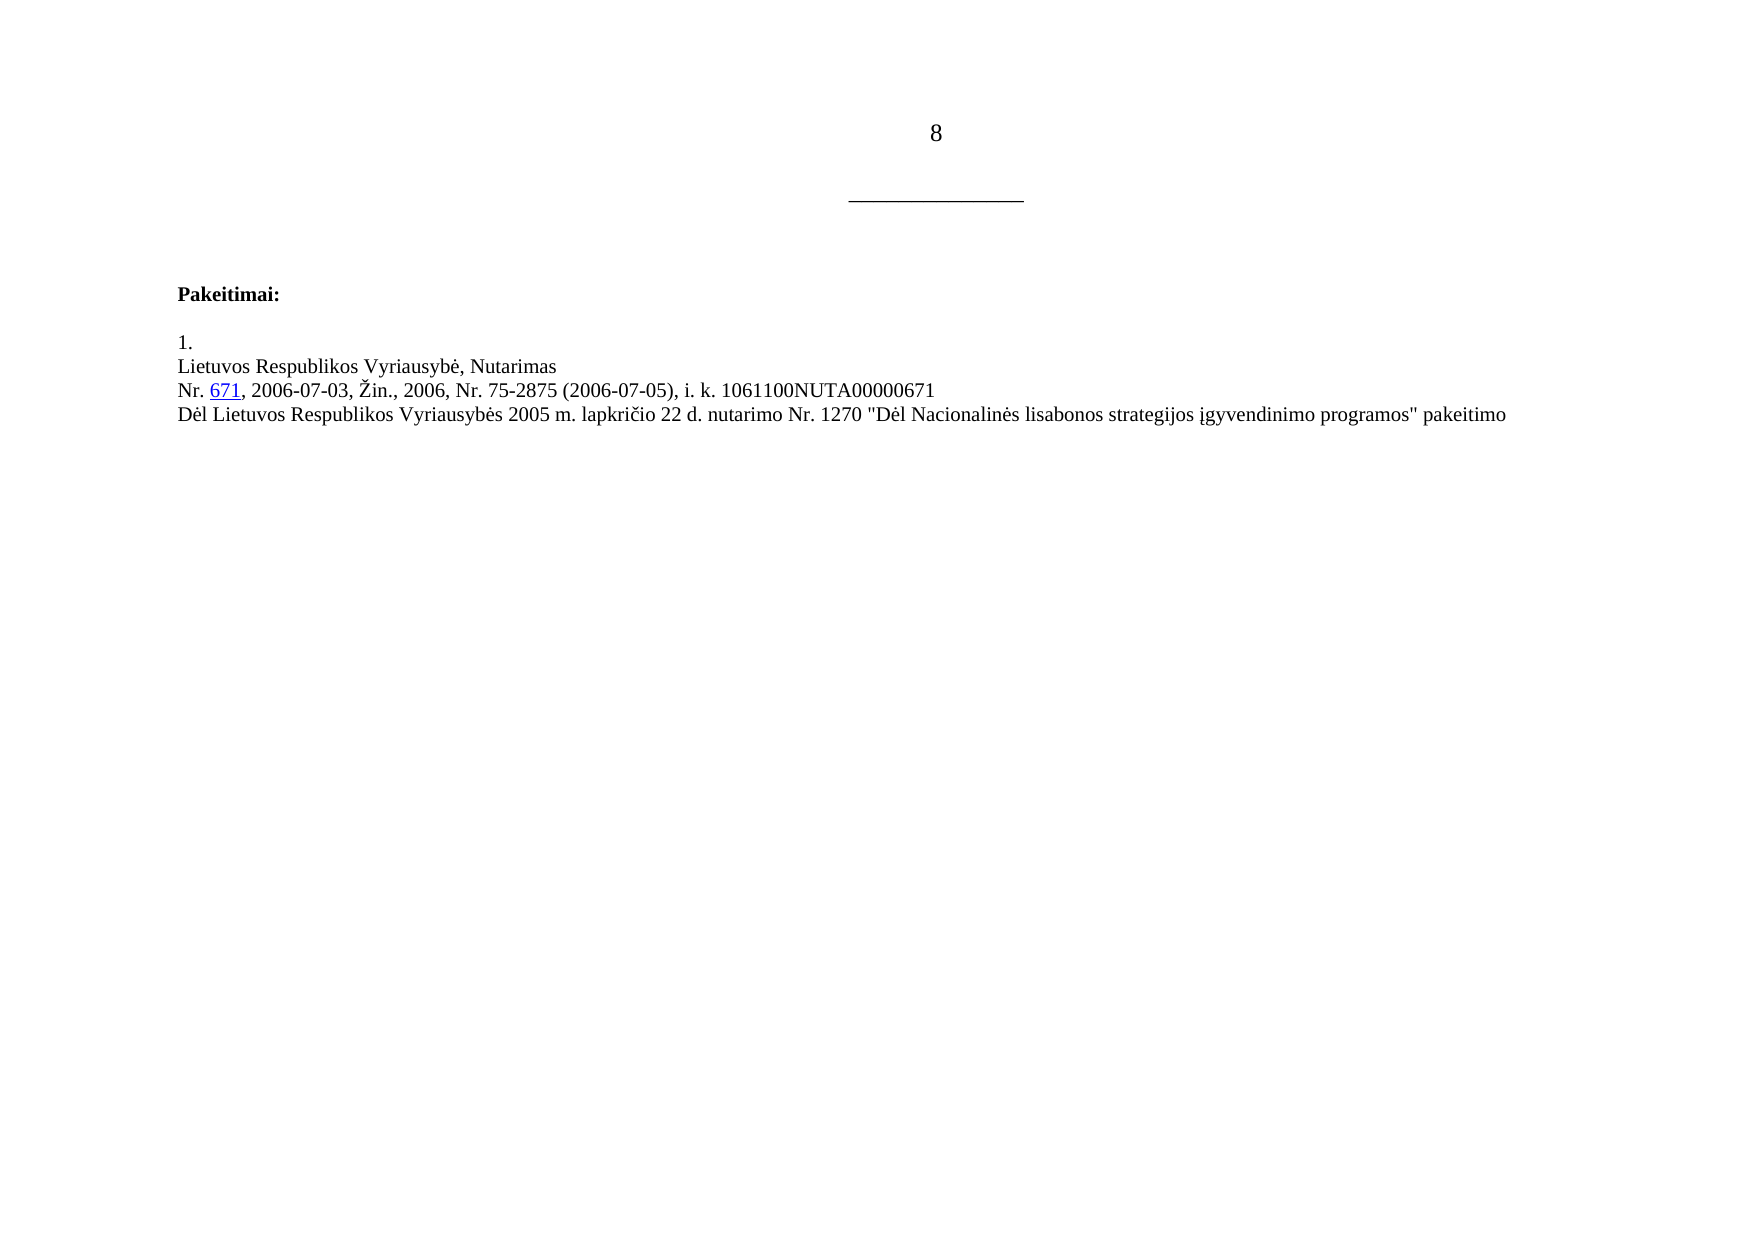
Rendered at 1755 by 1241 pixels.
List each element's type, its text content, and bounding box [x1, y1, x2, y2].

text 1. [177, 330, 1695, 354]
text Dėl Lietuvos Respublikos Vyriausybės 2005 m. lapkričio 22 d. nutarimo Nr. 1270 "Dėl Nacionalinės lisabonos strategijos įgyvendinimo programos" pakeitimo [177, 402, 1695, 426]
text Pakeitimai: [177, 282, 1695, 306]
text Lietuvos Respublikos Vyriausybė, Nutarimas [177, 354, 1695, 378]
text Nr. 671, 2006-07-03, Žin., 2006, Nr. 75-2875 (2006-07-05), i. k. 1061100NUTA00000671 [177, 378, 1695, 402]
text ______________ [177, 176, 1695, 205]
